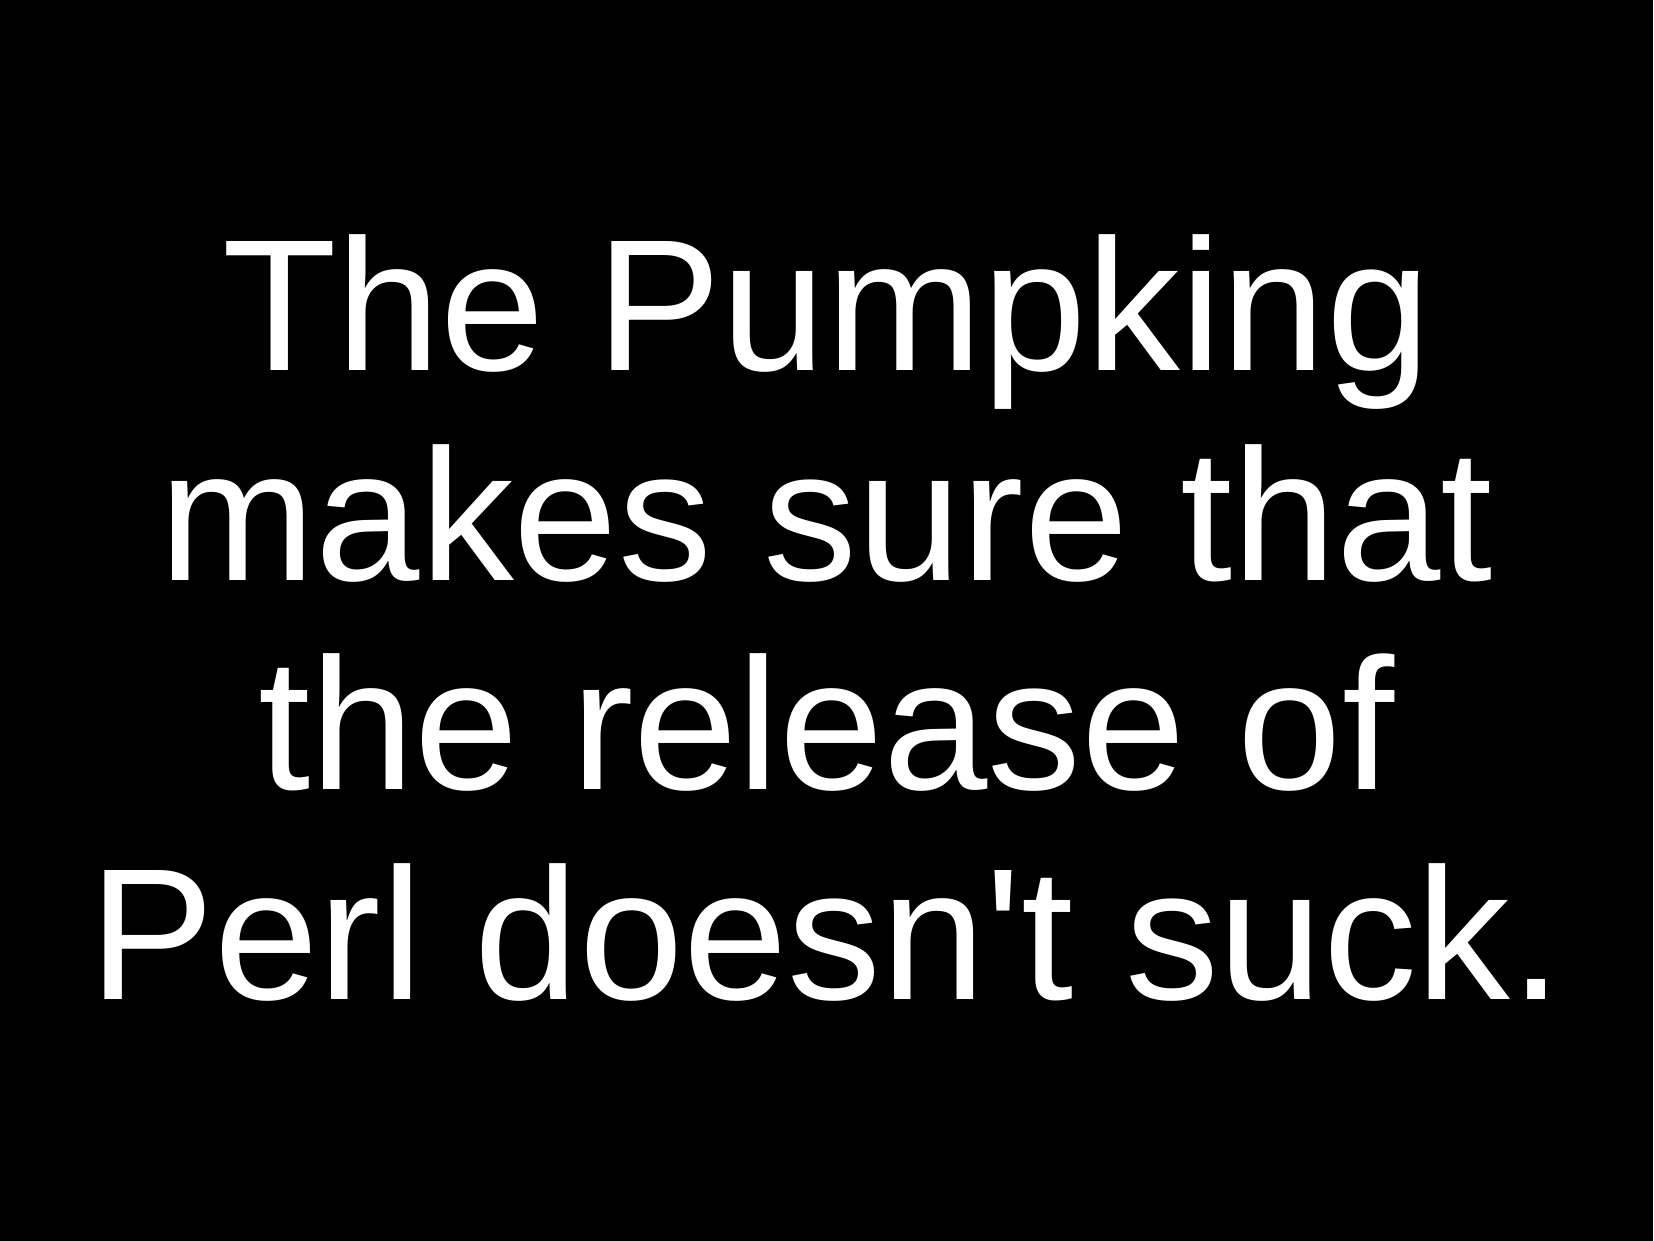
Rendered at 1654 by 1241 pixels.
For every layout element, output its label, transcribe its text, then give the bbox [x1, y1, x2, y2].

title The Pumpking makes sure that the release of Perl doesn't suck. [82, 101, 1571, 1140]
